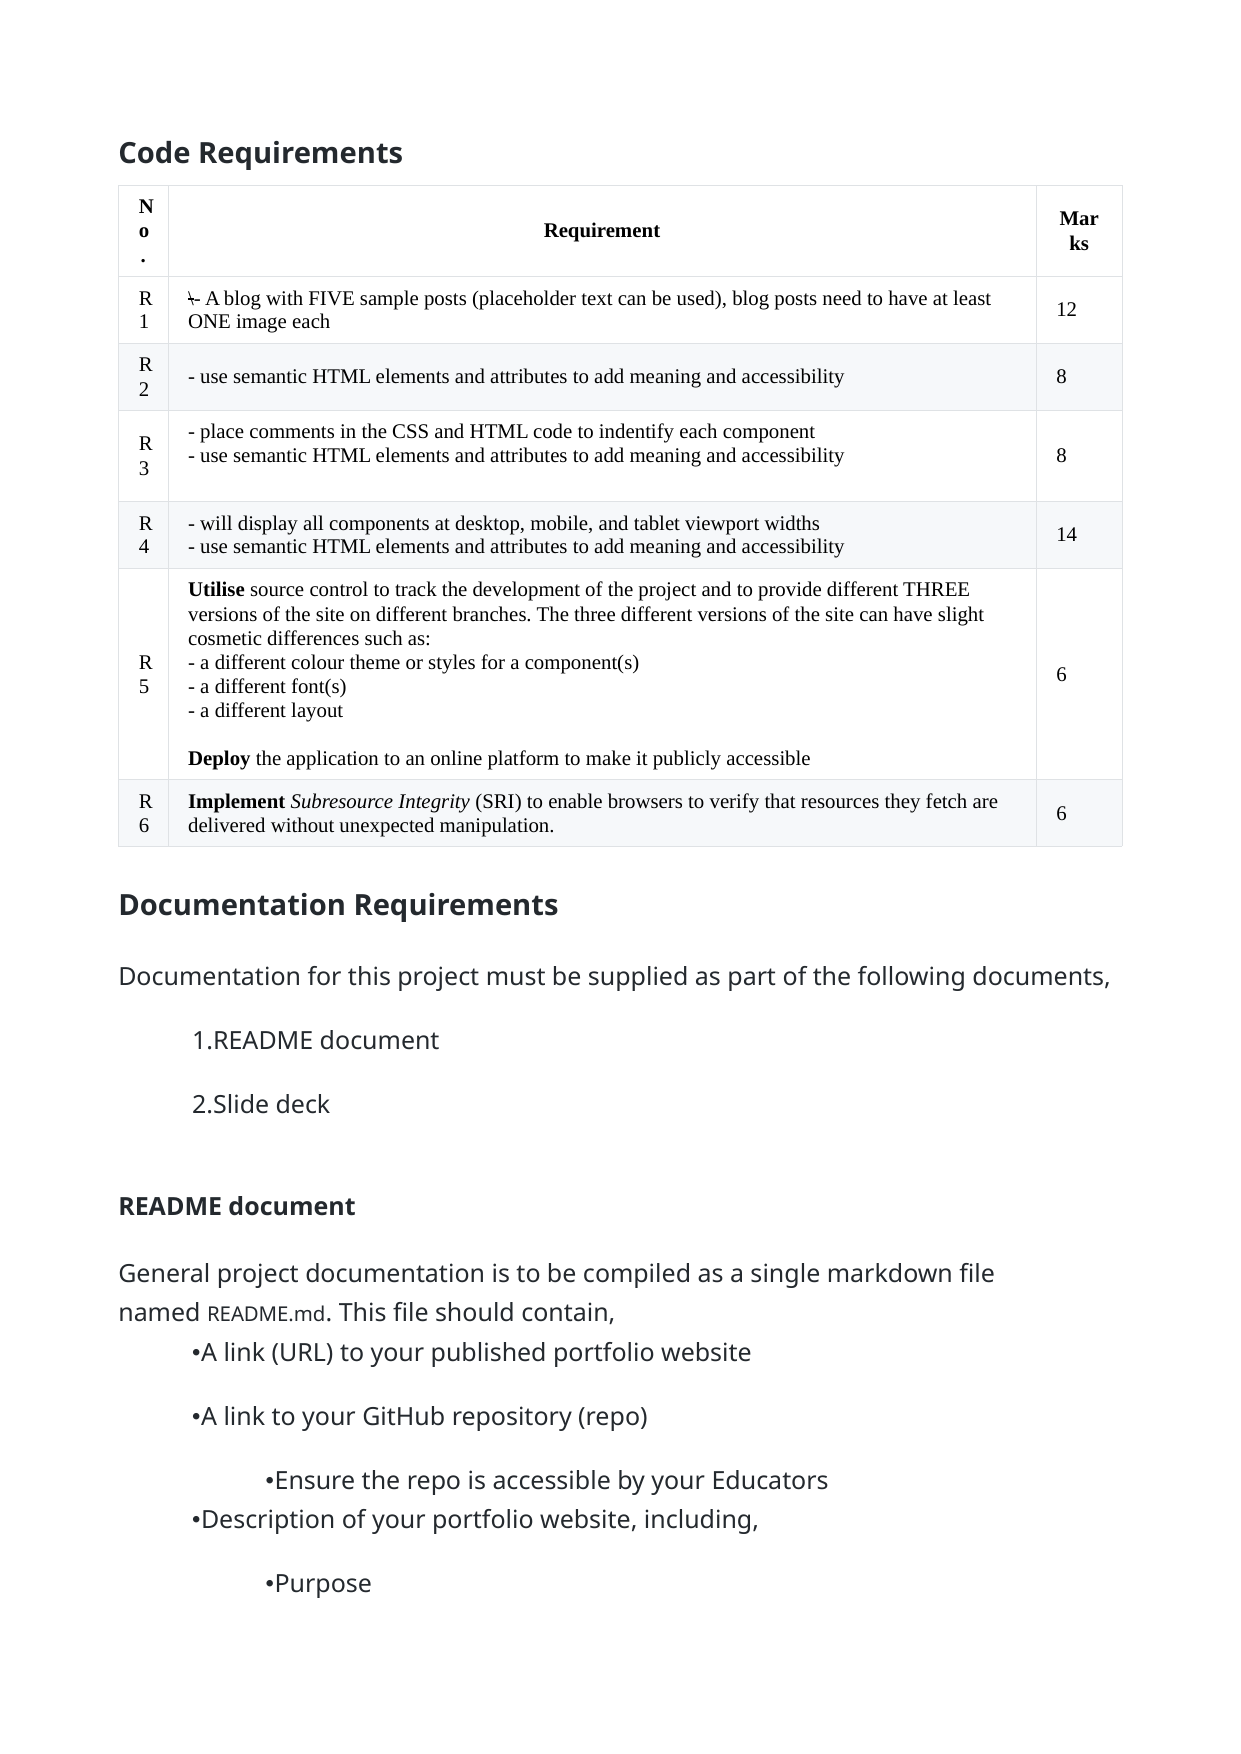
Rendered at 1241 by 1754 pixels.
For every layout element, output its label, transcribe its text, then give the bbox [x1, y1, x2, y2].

list Purpose [118, 1566, 1122, 1600]
table_cell Implement Subresource Integrity (SRI) to enable browsers to verify that resources they fetch are delivered without unexpected manipulation. [169, 780, 1036, 846]
table_cell 14 [1037, 502, 1122, 568]
list A link to your GitHub repository (repo) [118, 1398, 1122, 1432]
table_header Requirement [169, 186, 1036, 276]
subtitle Code Requirements [118, 133, 1122, 172]
list Ensure the repo is accessible by your Educators [118, 1463, 1122, 1497]
table_cell R1 [119, 277, 168, 343]
text General project documentation is to be compiled as a single markdown file named README.md. This file should contain, [118, 1256, 1122, 1329]
list Slide deck [118, 1087, 1122, 1121]
table_cell 8 [1037, 411, 1122, 501]
table_cell R2 [119, 344, 168, 410]
table_cell 6 [1037, 780, 1122, 846]
table_header Marks [1037, 186, 1122, 276]
table_cell R4 [119, 502, 168, 568]
text Documentation for this project must be supplied as part of the following documents, [118, 958, 1122, 992]
table_header No. [119, 186, 168, 276]
table_cell R6 [119, 780, 168, 846]
table_cell Utilise source control to track the development of the project and to provide different THREE versions of the site on different branches. The three different versions of the site can have slight cosmetic differences such as: - a different colour theme or styles for a component(s) - a different font(s) - a different layout Deploy the application to an online platform to make it publicly accessible [169, 569, 1036, 779]
subtitle Documentation Requirements [118, 884, 1122, 923]
table_cell R5 [119, 569, 168, 779]
table_cell 12 [1037, 277, 1122, 343]
list A link (URL) to your published portfolio website [118, 1334, 1122, 1368]
list Description of your portfolio website, including, [118, 1502, 1122, 1536]
list README document [118, 1023, 1122, 1057]
table_cell R3 [119, 411, 168, 501]
table_cell \- A blog with FIVE sample posts (placeholder text can be used), blog posts need to have at least ONE image each [169, 277, 1036, 343]
table_cell - will display all components at desktop, mobile, and tablet viewport widths - use semantic HTML elements and attributes to add meaning and accessibility [169, 502, 1036, 568]
table_cell - use semantic HTML elements and attributes to add meaning and accessibility [169, 344, 1036, 410]
table_cell 8 [1037, 344, 1122, 410]
subtitle README document [118, 1188, 1122, 1222]
table_cell 6 [1037, 569, 1122, 779]
table_cell - place comments in the CSS and HTML code to indentify each component - use semantic HTML elements and attributes to add meaning and accessibility [169, 411, 1036, 501]
